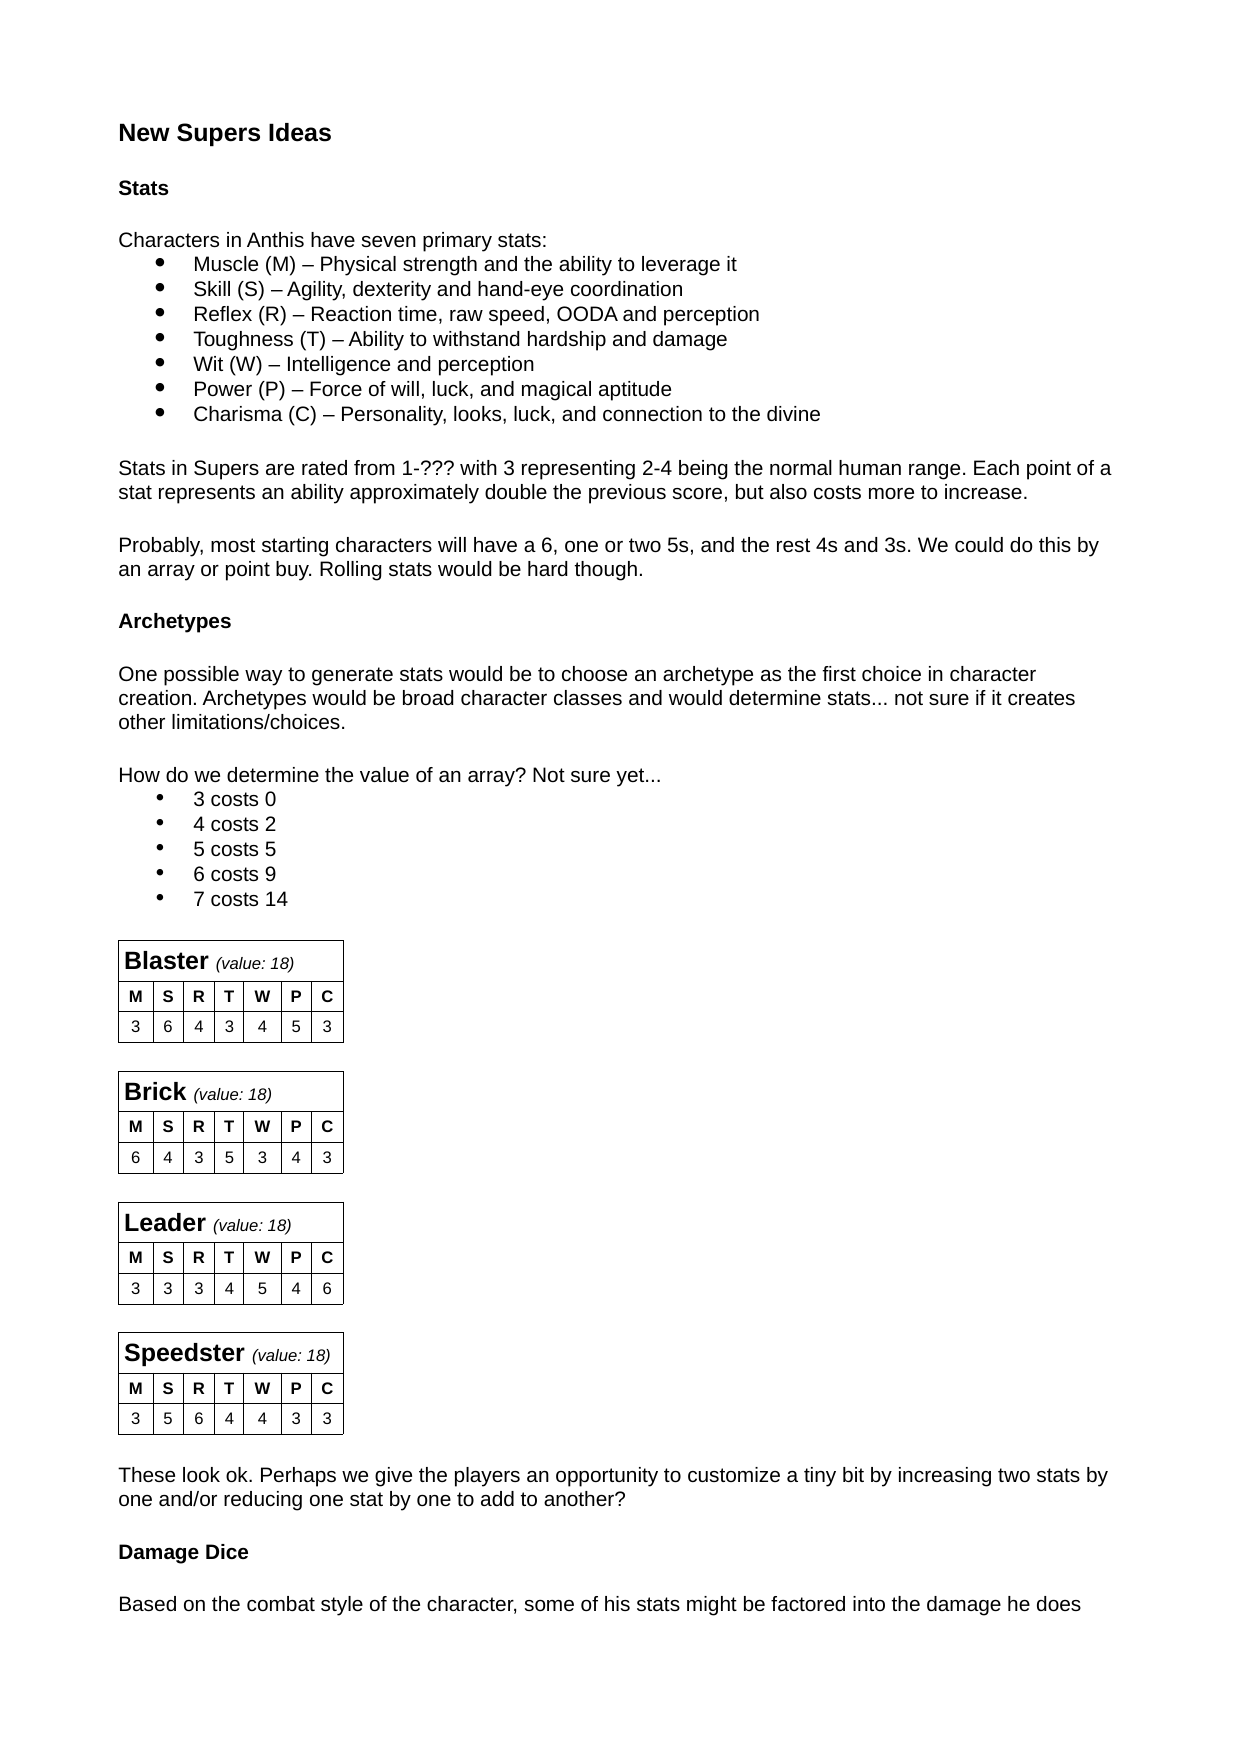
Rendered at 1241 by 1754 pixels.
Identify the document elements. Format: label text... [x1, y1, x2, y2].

table_cell C [312, 1243, 343, 1273]
list One possible way to generate stats would be to choose an archetype as the first choice in character creation. Archetypes would be broad character classes and would determine stats... not sure if it creates other limitations/choices. [118, 662, 1122, 734]
table_cell 3 [215, 1012, 243, 1042]
table_cell M [119, 1374, 153, 1403]
table_cell R [184, 1374, 214, 1403]
list Skill (S) – Agility, dexterity and hand-eye coordination [156, 277, 1122, 302]
table_cell C [312, 982, 343, 1011]
table_cell R [184, 1112, 214, 1142]
table_cell 3 [119, 1012, 153, 1042]
list 4 costs 2 [156, 812, 1122, 837]
list Reflex (R) – Reaction time, raw speed, OODA and perception [156, 302, 1122, 327]
table_cell 3 [312, 1404, 343, 1434]
list Probably, most starting characters will have a 6, one or two 5s, and the rest 4s and 3s. We could do this by an array or point buy. Rolling stats would be hard though. [118, 533, 1122, 581]
table_cell 5 [154, 1404, 183, 1434]
list Based on the combat style of the character, some of his stats might be factored into the damage he does [118, 1592, 1122, 1616]
table_cell 5 [282, 1012, 311, 1042]
table_cell 5 [215, 1143, 243, 1173]
list 3 costs 0 [156, 787, 1122, 812]
table_cell 4 [244, 1012, 281, 1042]
table_cell C [312, 1112, 343, 1142]
table_cell C [312, 1374, 343, 1403]
table_cell 4 [244, 1404, 281, 1434]
table_cell 3 [184, 1143, 214, 1173]
table_cell 3 [312, 1012, 343, 1042]
table_cell 6 [154, 1012, 183, 1042]
list How do we determine the value of an array? Not sure yet... [118, 763, 1122, 787]
table_cell P [282, 1374, 311, 1403]
table_cell 4 [215, 1274, 243, 1303]
table_cell 3 [119, 1404, 153, 1434]
table_cell 3 [184, 1274, 214, 1303]
table_header Leader (value: 18) [119, 1203, 343, 1242]
text New Supers Ideas [118, 118, 1122, 147]
table_cell W [244, 1243, 281, 1273]
list Muscle (M) – Physical strength and the ability to leverage it [156, 252, 1122, 277]
table_cell M [119, 1112, 153, 1142]
table_cell 3 [282, 1404, 311, 1434]
table_cell 4 [282, 1274, 311, 1303]
list Power (P) – Force of will, luck, and magical aptitude [156, 377, 1122, 402]
table_cell 3 [312, 1143, 343, 1173]
text Stats [118, 176, 1122, 199]
table_cell 6 [119, 1143, 153, 1173]
table_cell T [215, 1374, 243, 1403]
table_cell P [282, 1112, 311, 1142]
list Archetypes [118, 609, 1122, 633]
list Toughness (T) – Ability to withstand hardship and damage [156, 327, 1122, 352]
table_cell T [215, 982, 243, 1011]
table_cell 3 [244, 1143, 281, 1173]
table_cell S [154, 1374, 183, 1403]
table_cell 6 [312, 1274, 343, 1303]
text These look ok. Perhaps we give the players an opportunity to customize a tiny bit by increasing two stats by one and/or reducing one stat by one to add to another? [118, 1463, 1122, 1511]
table_cell P [282, 982, 311, 1011]
table_cell 3 [154, 1274, 183, 1303]
table_header Speedster (value: 18) [119, 1333, 343, 1373]
list Wit (W) – Intelligence and perception [156, 352, 1122, 377]
table_cell P [282, 1243, 311, 1273]
table_cell 4 [215, 1404, 243, 1434]
table_cell 5 [244, 1274, 281, 1303]
table_cell M [119, 1243, 153, 1273]
table_cell R [184, 1243, 214, 1273]
table_cell T [215, 1112, 243, 1142]
table_cell W [244, 1112, 281, 1142]
list Damage Dice [118, 1539, 1122, 1563]
list 7 costs 14 [156, 887, 1122, 912]
table_cell T [215, 1243, 243, 1273]
text Characters in Anthis have seven primary stats: [118, 228, 1122, 252]
table_cell 4 [154, 1143, 183, 1173]
table_cell S [154, 1243, 183, 1273]
list 5 costs 5 [156, 837, 1122, 862]
table_cell 3 [119, 1274, 153, 1303]
list Charisma (C) – Personality, looks, luck, and connection to the divine [156, 402, 1122, 427]
table_cell 6 [184, 1404, 214, 1434]
table_cell W [244, 982, 281, 1011]
table_cell W [244, 1374, 281, 1403]
list 6 costs 9 [156, 862, 1122, 887]
table_cell M [119, 982, 153, 1011]
table_cell R [184, 982, 214, 1011]
table_header Blaster (value: 18) [119, 941, 343, 981]
table_cell 4 [282, 1143, 311, 1173]
table_cell S [154, 1112, 183, 1142]
table_cell S [154, 982, 183, 1011]
table_header Brick (value: 18) [119, 1072, 343, 1111]
list Stats in Supers are rated from 1-??? with 3 representing 2-4 being the normal human range. Each point of a stat represents an ability approximately double the previous score, but also costs more to increase. [118, 456, 1122, 504]
table_cell 4 [184, 1012, 214, 1042]
